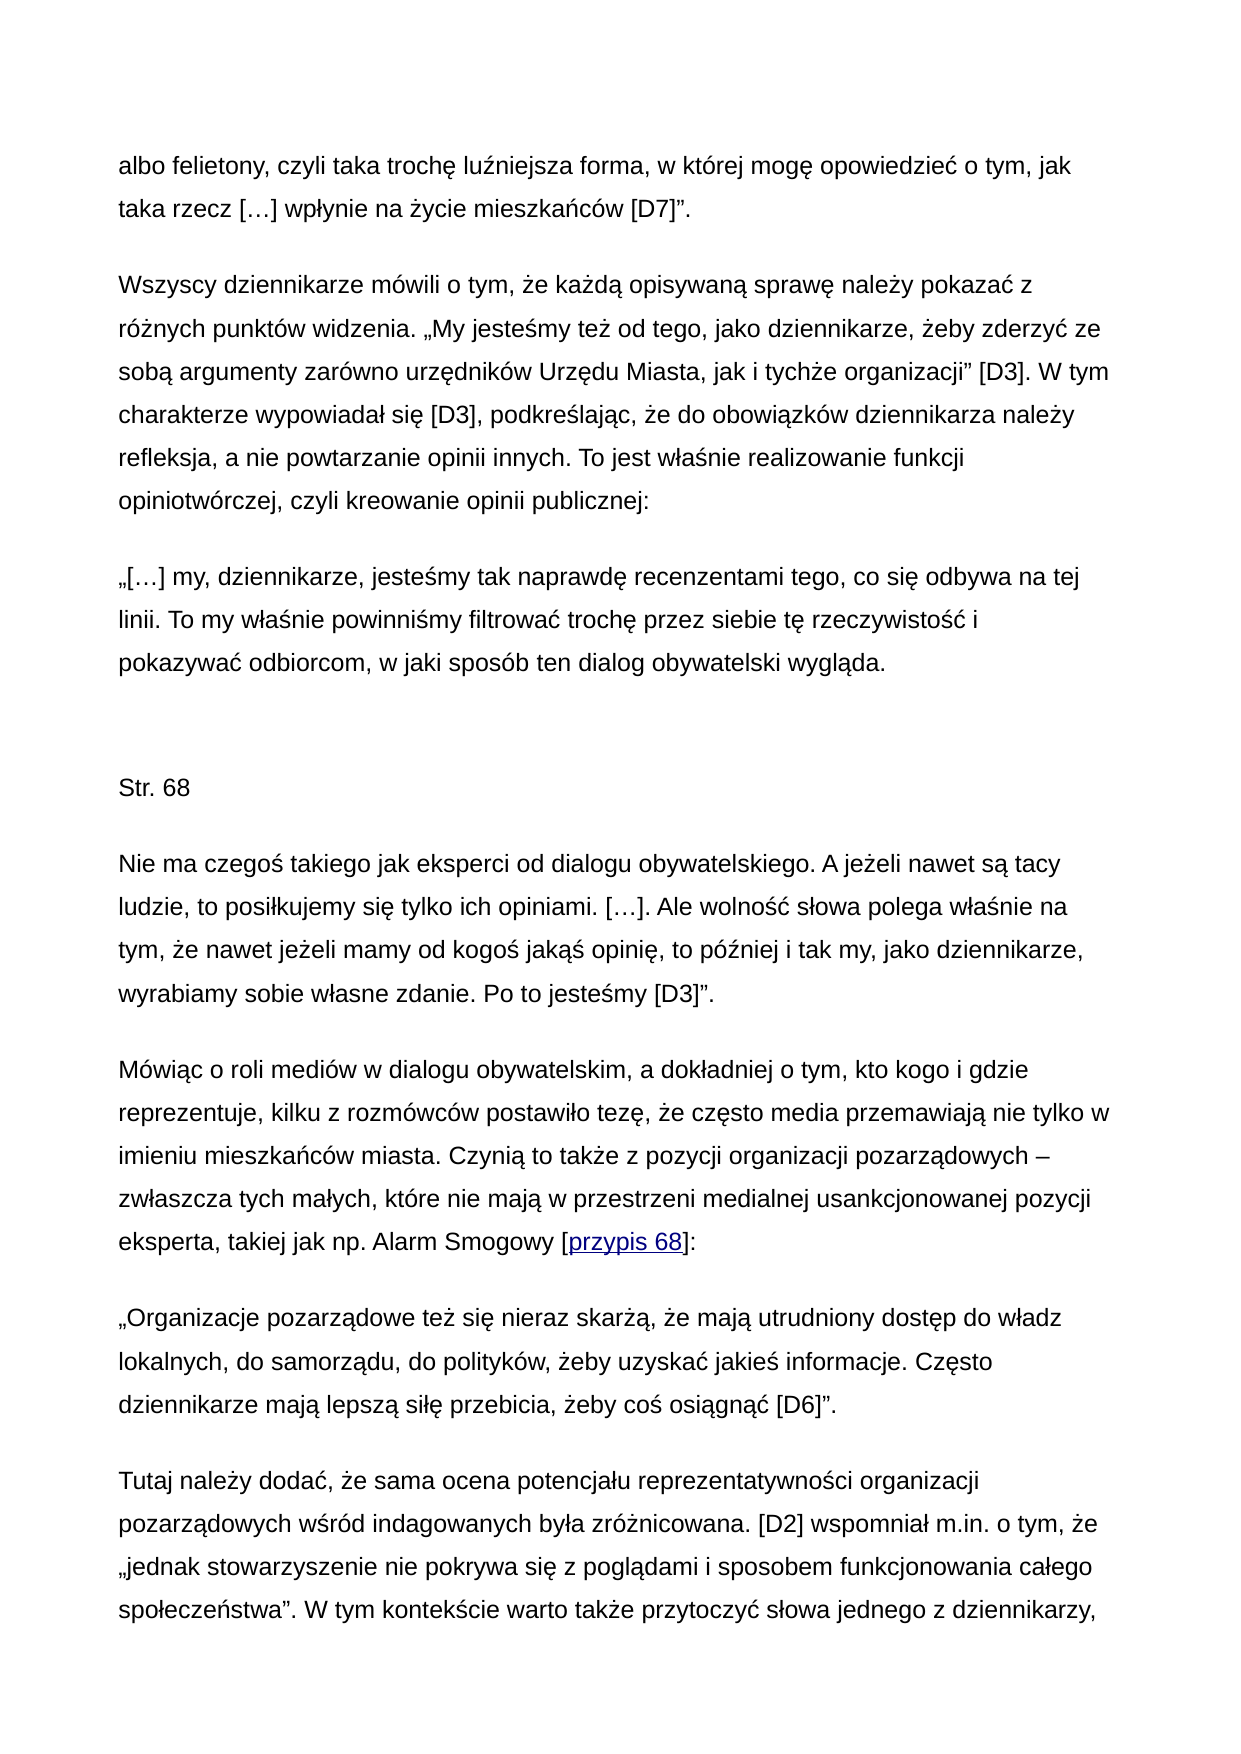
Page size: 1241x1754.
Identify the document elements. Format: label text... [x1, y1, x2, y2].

text Wszyscy dziennikarze mówili o tym, że każdą opisywaną sprawę należy pokazać z różnych punktów widzenia. „My jesteśmy też od tego, jako dziennikarze, żeby zderzyć ze sobą argumenty zarówno urzędników Urzędu Miasta, jak i tychże organizacji” [D3]. W tym charakterze wypowiadał się [D3], podkreślając, że do obowiązków dziennikarza należy refleksja, a nie powtarzanie opinii innych. To jest właśnie realizowanie funkcji opiniotwórczej, czyli kreowanie opinii publicznej: [118, 270, 1122, 515]
text Mówiąc o roli mediów w dialogu obywatelskim, a dokładniej o tym, kto kogo i gdzie reprezentuje, kilku z rozmówców postawiło tezę, że często media przemawiają nie tylko w imieniu mieszkańców miasta. Czynią to także z pozycji organizacji pozarządowych – zwłaszcza tych małych, które nie mają w przestrzeni medialnej usankcjonowanej pozycji eksperta, takiej jak np. Alarm Smogowy [przypis 68]: [118, 1055, 1122, 1256]
text Tutaj należy dodać, że sama ocena potencjału reprezentatywności organizacji pozarządowych wśród indagowanych była zróżnicowana. [D2] wspomniał m.in. o tym, że „jednak stowarzyszenie nie pokrywa się z poglądami i sposobem funkcjonowania całego społeczeństwa”. W tym kontekście warto także przytoczyć słowa jednego z dziennikarzy, [118, 1466, 1122, 1624]
text Nie ma czegoś takiego jak eksperci od dialogu obywatelskiego. A jeżeli nawet są tacy ludzie, to posiłkujemy się tylko ich opiniami. […]. Ale wolność słowa polega właśnie na tym, że nawet jeżeli mamy od kogoś jakąś opinię, to później i tak my, jako dziennikarze, wyrabiamy sobie własne zdanie. Po to jesteśmy [D3]”. [118, 816, 1122, 1040]
text albo felietony, czyli taka trochę luźniejsza forma, w której mogę opowiedzieć o tym, jak taka rzecz […] wpłynie na życie mieszkańców [D7]”. [118, 118, 1122, 256]
text „[…] my, dziennikarze, jesteśmy tak naprawdę recenzentami tego, co się odbywa na tej linii. To my właśnie powinniśmy filtrować trochę przez siebie tę rzeczywistość i pokazywać odbiorcom, w jaki sposób ten dialog obywatelski wygląda. [118, 529, 1122, 710]
text „Organizacje pozarządowe też się nieraz skarżą, że mają utrudniony dostęp do władz lokalnych, do samorządu, do polityków, żeby uzyskać jakieś informacje. Często dziennikarze mają lepszą siłę przebicia, żeby coś osiągnąć [D6]”. [118, 1270, 1122, 1451]
text Str. 68 [118, 773, 1122, 802]
